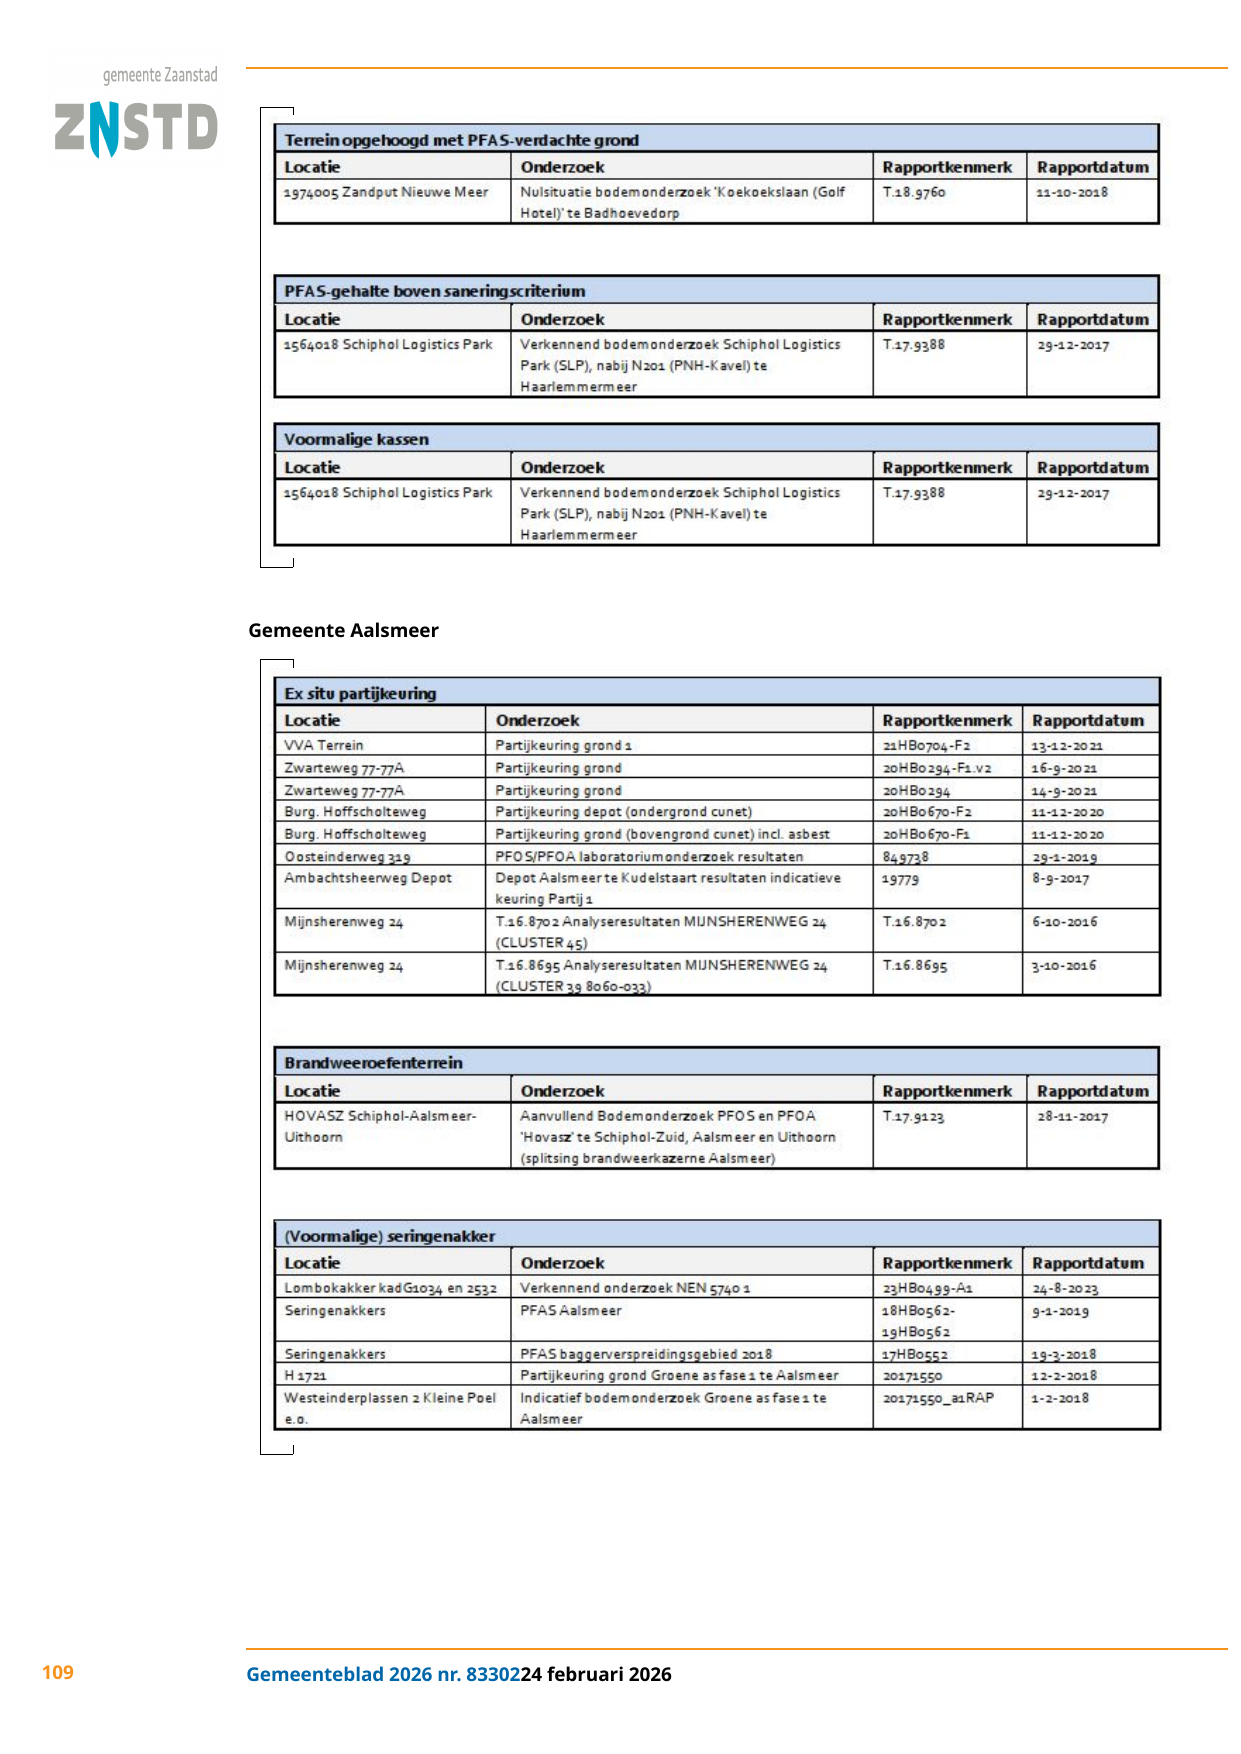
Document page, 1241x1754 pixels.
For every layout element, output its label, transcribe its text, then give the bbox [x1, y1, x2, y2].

picture [41, 47, 231, 172]
picture [268, 668, 1173, 1445]
picture [268, 115, 1173, 558]
text Gemeente Aalsmeer [248, 618, 1152, 643]
